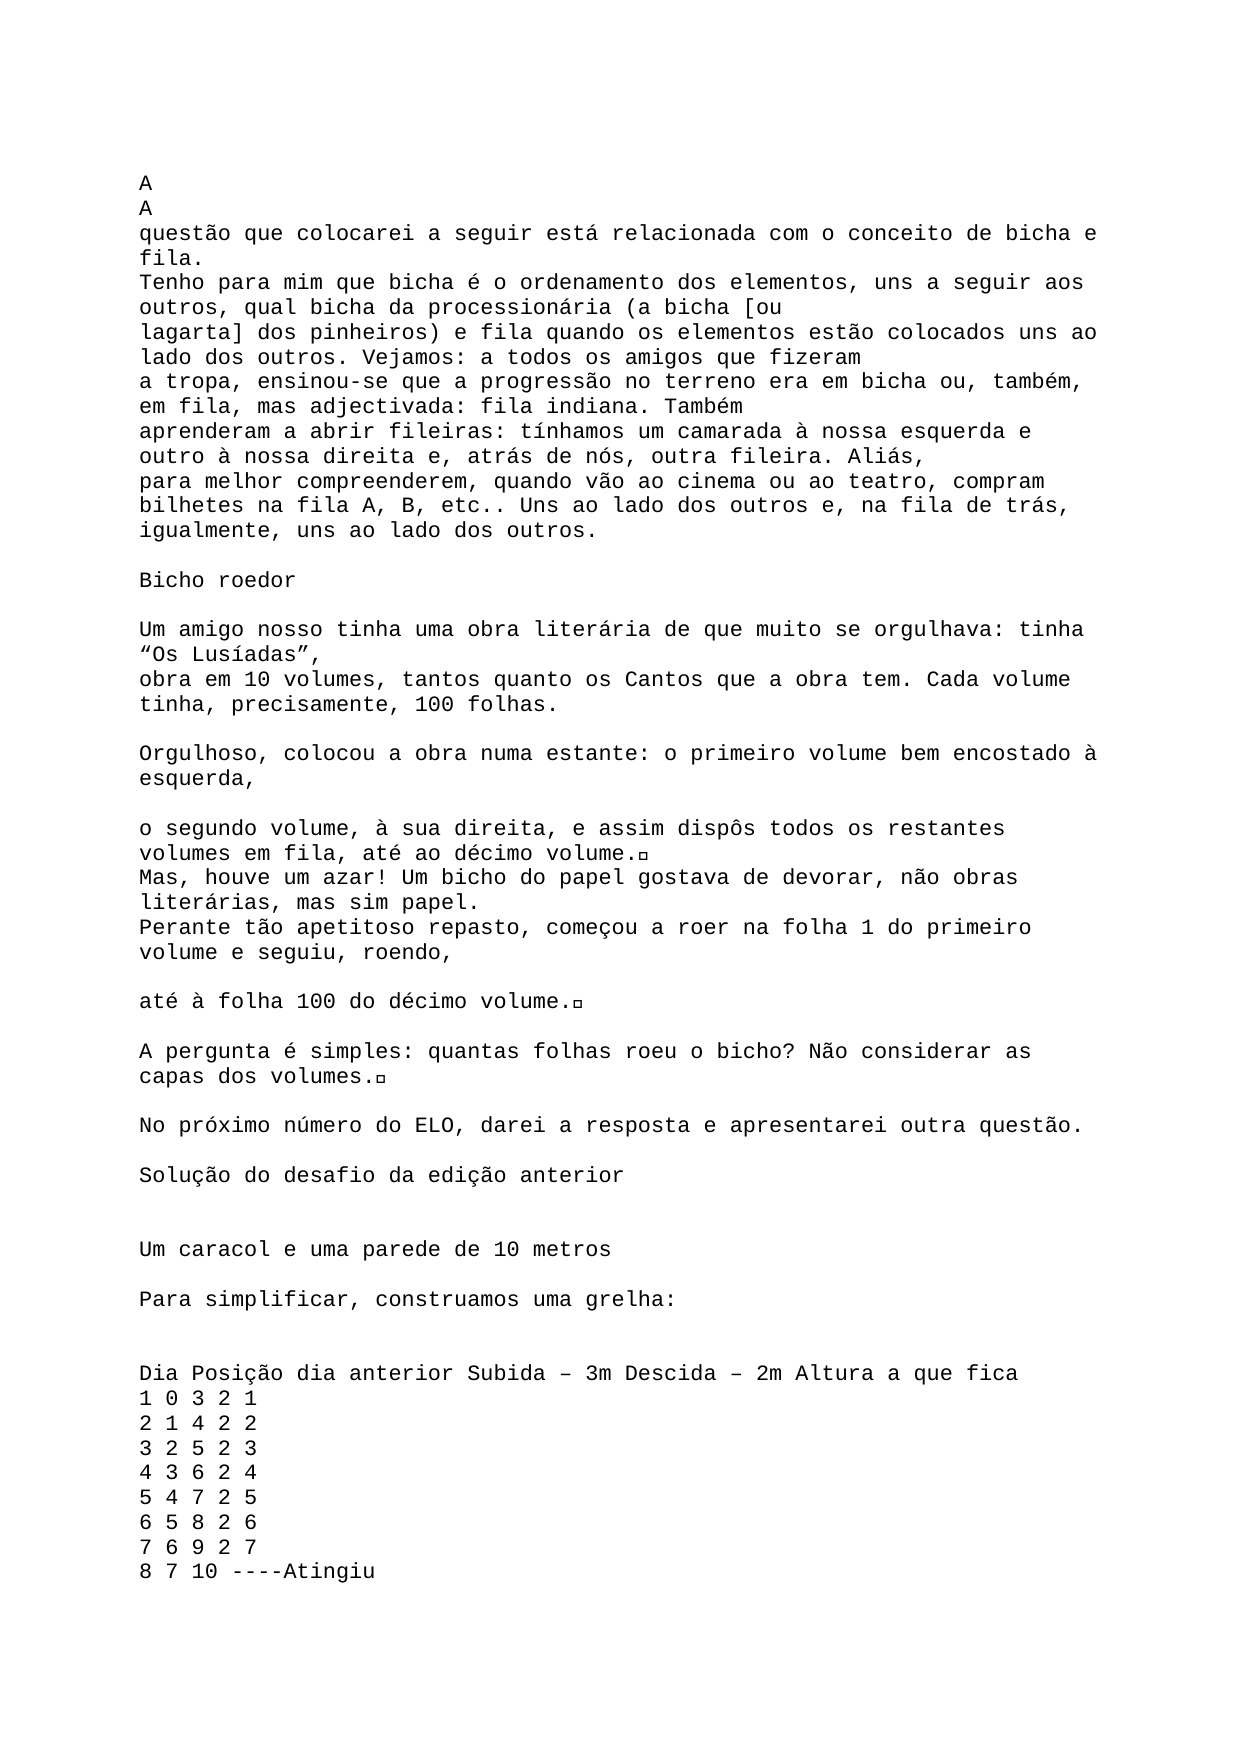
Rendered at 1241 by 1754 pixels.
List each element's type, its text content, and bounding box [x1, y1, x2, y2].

text obra em 10 volumes, tantos quanto os Cantos que a obra tem. Cada volume tinha, precisamente, 100 folhas. [139, 668, 1101, 718]
text igualmente, uns ao lado dos outros. [139, 519, 1101, 544]
text Um caracol e uma parede de 10 metros [139, 1238, 1101, 1263]
text lagarta] dos pinheiros) e fila quando os elementos estão colocados uns ao lado dos outros. Vejamos: a todos os amigos que fizeram [139, 321, 1101, 371]
text Dia Posição dia anterior Subida – 3m Descida – 2m Altura a que fica [139, 1362, 1101, 1387]
text 3 2 5 2 3 [139, 1437, 1101, 1462]
text 1 0 3 2 1 [139, 1387, 1101, 1412]
text A pergunta é simples: quantas folhas roeu o bicho? Não considerar as capas dos volumes.􀀂 [139, 1040, 1101, 1090]
text para melhor compreenderem, quando vão ao cinema ou ao teatro, compram bilhetes na fila A, B, etc.. Uns ao lado dos outros e, na fila de trás, [139, 470, 1101, 519]
text aprenderam a abrir fileiras: tínhamos um camarada à nossa esquerda e outro à nossa direita e, atrás de nós, outra fileira. Aliás, [139, 420, 1101, 470]
text A [139, 197, 1101, 222]
text 8 7 10 ----Atingiu [139, 1561, 1101, 1586]
text Tenho para mim que bicha é o ordenamento dos elementos, uns a seguir aos outros, qual bicha da processionária (a bicha [ou [139, 272, 1101, 321]
text o segundo volume, à sua direita, e assim dispôs todos os restantes volumes em fila, até ao décimo volume.􀀂 [139, 817, 1101, 867]
text a tropa, ensinou-se que a progressão no terreno era em bicha ou, também, em fila, mas adjectivada: fila indiana. Também [139, 371, 1101, 420]
text Mas, houve um azar! Um bicho do papel gostava de devorar, não obras literárias, mas sim papel. [139, 867, 1101, 916]
text Um amigo nosso tinha uma obra literária de que muito se orgulhava: tinha “Os Lusíadas”, [139, 619, 1101, 668]
text Orgulhoso, colocou a obra numa estante: o primeiro volume bem encostado à esquerda, [139, 743, 1101, 792]
text Perante tão apetitoso repasto, começou a roer na folha 1 do primeiro volume e seguiu, roendo, [139, 916, 1101, 966]
text Solução do desafio da edição anterior [139, 1164, 1101, 1189]
text Bicho roedor [139, 569, 1101, 594]
text Para simplificar, construamos uma grelha: [139, 1288, 1101, 1313]
text 6 5 8 2 6 [139, 1511, 1101, 1536]
text questão que colocarei a seguir está relacionada com o conceito de bicha e fila. [139, 222, 1101, 272]
text A [139, 172, 1101, 197]
text até à folha 100 do décimo volume.􀀂 [139, 991, 1101, 1015]
text 7 6 9 2 7 [139, 1536, 1101, 1561]
text 4 3 6 2 4 [139, 1462, 1101, 1486]
text No próximo número do ELO, darei a resposta e apresentarei outra questão. [139, 1114, 1101, 1139]
text 2 1 4 2 2 [139, 1412, 1101, 1437]
text 5 4 7 2 5 [139, 1486, 1101, 1511]
